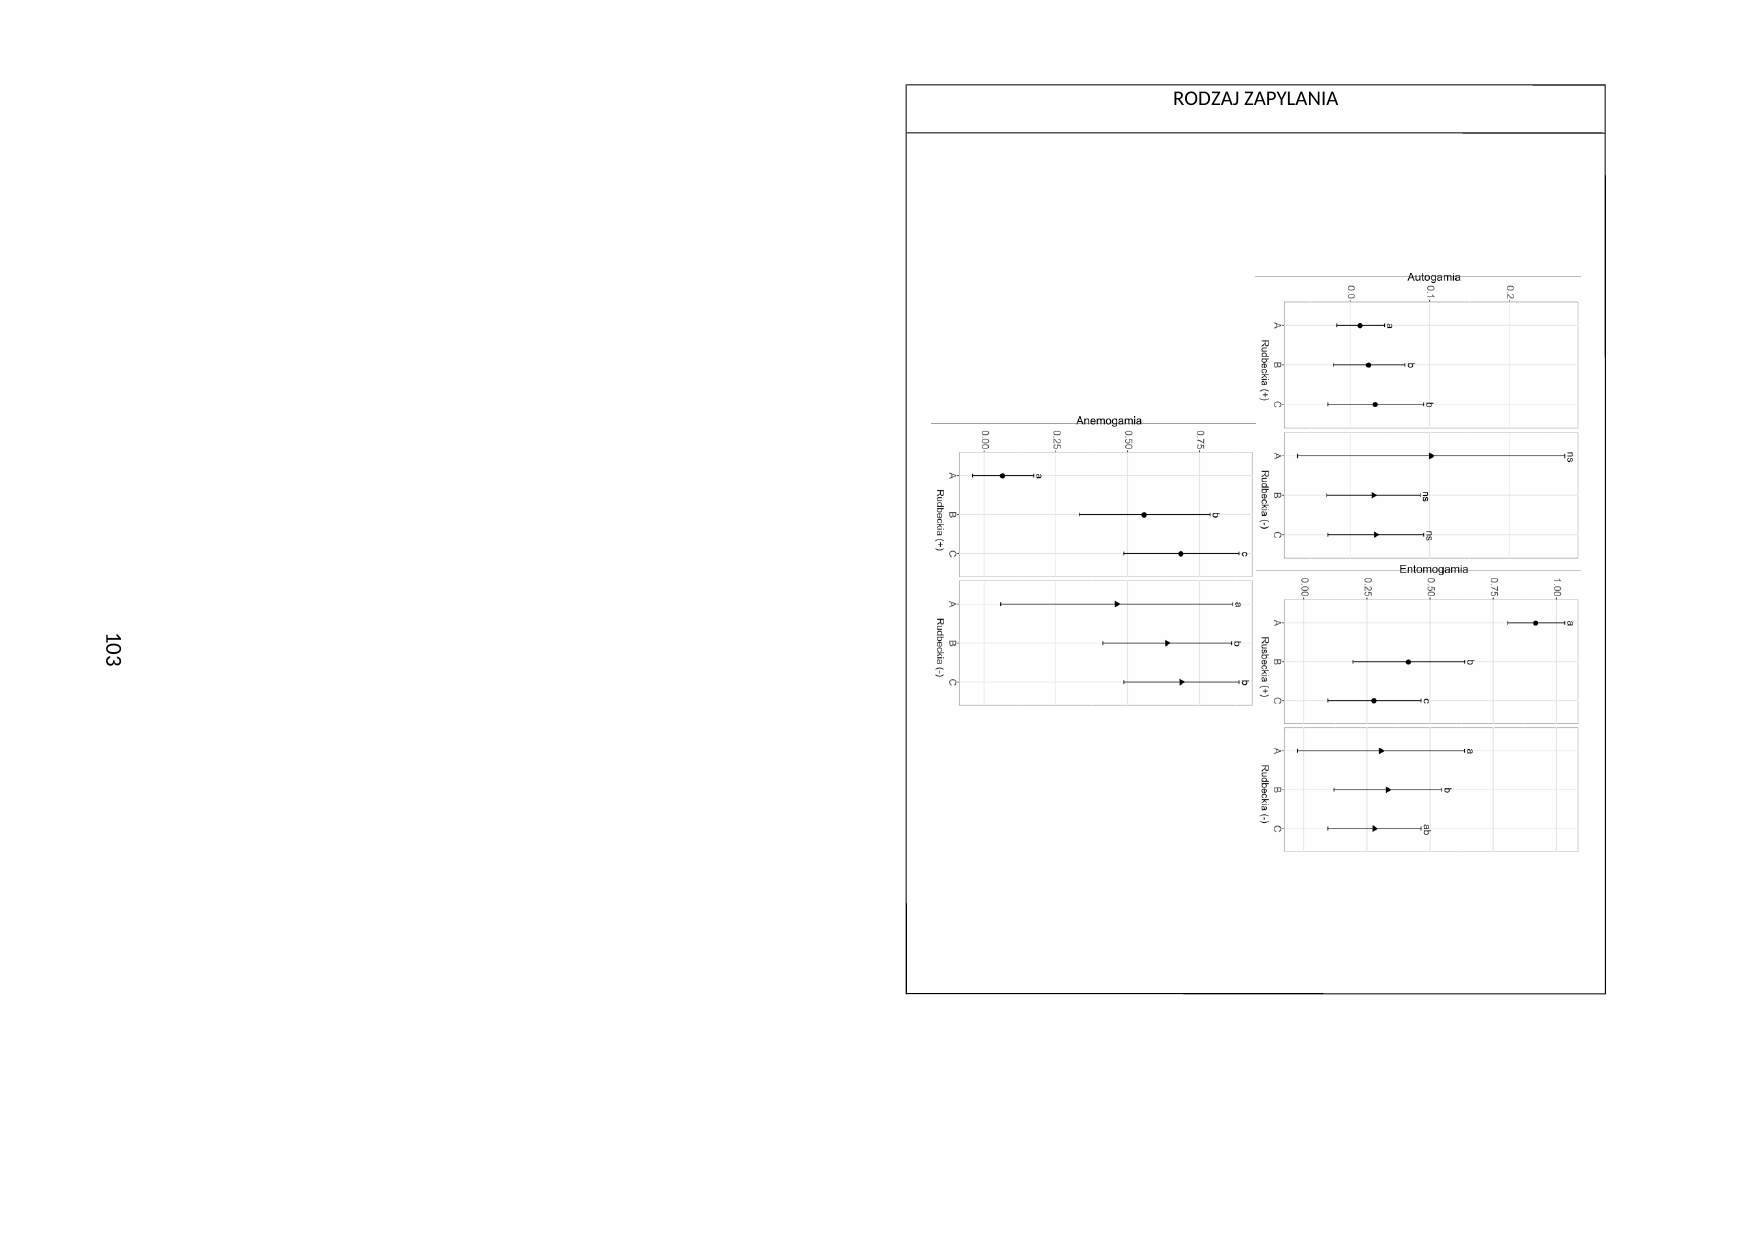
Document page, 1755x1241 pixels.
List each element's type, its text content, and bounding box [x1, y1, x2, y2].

text 103 [102, 632, 127, 669]
